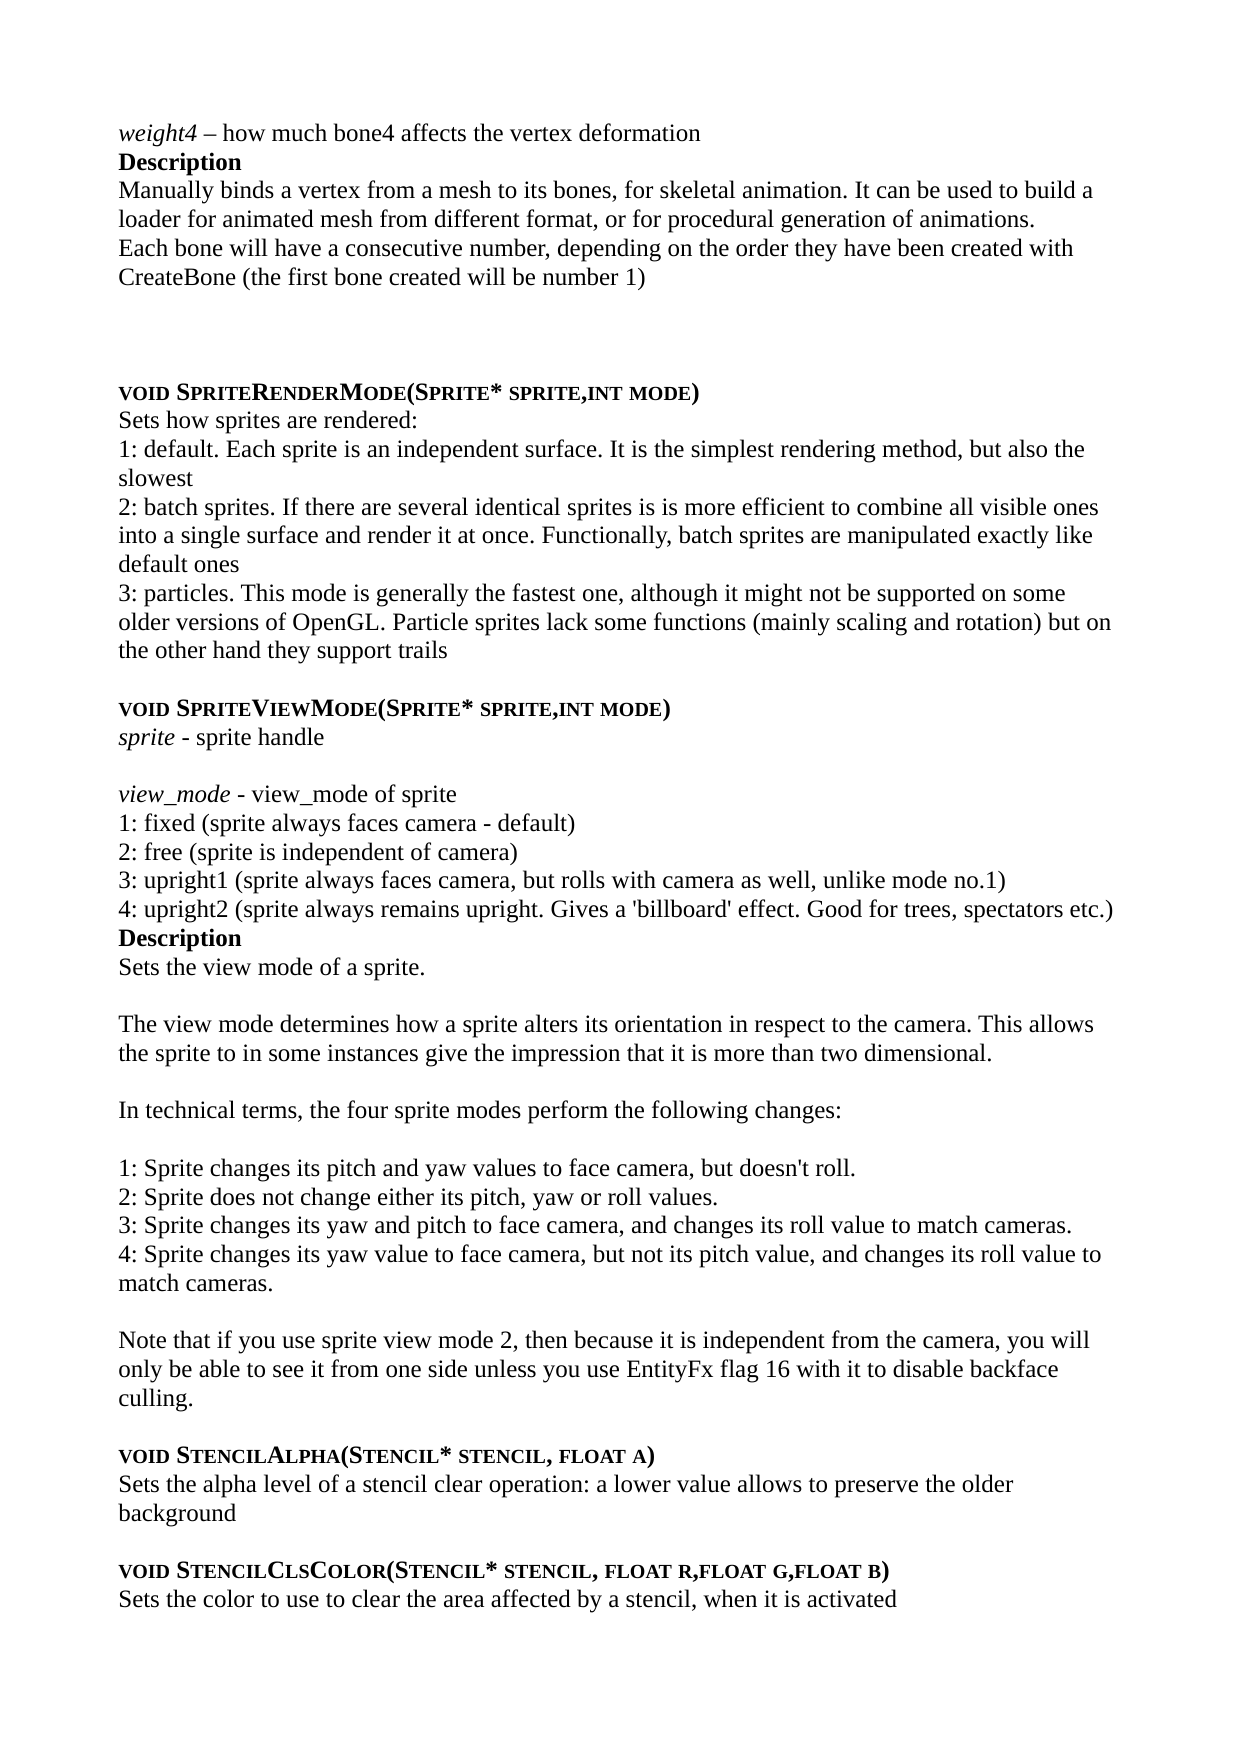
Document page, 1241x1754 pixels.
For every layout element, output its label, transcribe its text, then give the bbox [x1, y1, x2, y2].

text 1: default. Each sprite is an independent surface. It is the simplest rendering method, but also the slowest [118, 434, 1122, 492]
text 3: Sprite changes its yaw and pitch to face camera, and changes its roll value to match cameras. [118, 1211, 1122, 1239]
text Sets the view mode of a sprite. [118, 952, 1122, 981]
text 2: batch sprites. If there are several identical sprites is is more efficient to combine all visible ones into a single surface and render it at once. Functionally, batch sprites are manipulated exactly like default ones [118, 492, 1122, 578]
text 3: particles. This mode is generally the fastest one, although it might not be supported on some older versions of OpenGL. Particle sprites lack some functions (mainly scaling and rotation) but on the other hand they support trails [118, 578, 1122, 664]
text Note that if you use sprite view mode 2, then because it is independent from the camera, you will only be able to see it from one side unless you use EntityFx flag 16 with it to disable backface culling. [118, 1326, 1122, 1412]
text 4: upright2 (sprite always remains upright. Gives a 'billboard' effect. Good for trees, spectators etc.) [118, 894, 1122, 923]
text 2: Sprite does not change either its pitch, yaw or roll values. [118, 1182, 1122, 1211]
text void SpriteViewMode(Sprite* sprite,int mode) [118, 693, 1122, 722]
text 1: Sprite changes its pitch and yaw values to face camera, but doesn't roll. [118, 1153, 1122, 1182]
text Sets how sprites are rendered: [118, 406, 1122, 434]
text void StencilClsColor(Stencil* stencil, float r,float g,float b) [118, 1556, 1122, 1584]
text 2: free (sprite is independent of camera) [118, 837, 1122, 866]
text view_mode - view_mode of sprite [118, 779, 1122, 808]
text 3: upright1 (sprite always faces camera, but rolls with camera as well, unlike mode no.1) [118, 866, 1122, 894]
text Manually binds a vertex from a mesh to its bones, for skeletal animation. It can be used to build a loader for animated mesh from different format, or for procedural generation of animations. [118, 176, 1122, 233]
text Description [118, 147, 1122, 176]
text 1: fixed (sprite always faces camera - default) [118, 808, 1122, 837]
text void SpriteRenderMode(Sprite* sprite,int mode) [118, 377, 1122, 406]
text Sets the color to use to clear the area affected by a stencil, when it is activated [118, 1584, 1122, 1613]
text 4: Sprite changes its yaw value to face camera, but not its pitch value, and changes its roll value to match cameras. [118, 1239, 1122, 1297]
text Each bone will have a consecutive number, depending on the order they have been created with CreateBone (the first bone created will be number 1) [118, 233, 1122, 291]
text In technical terms, the four sprite modes perform the following changes: [118, 1096, 1122, 1124]
text void StencilAlpha(Stencil* stencil, float a) [118, 1441, 1122, 1469]
text Description [118, 923, 1122, 952]
text sprite - sprite handle [118, 722, 1122, 751]
text Sets the alpha level of a stencil clear operation: a lower value allows to preserve the older background [118, 1469, 1122, 1527]
text weight4 – how much bone4 affects the vertex deformation [118, 118, 1122, 147]
text The view mode determines how a sprite alters its orientation in respect to the camera. This allows the sprite to in some instances give the impression that it is more than two dimensional. [118, 1009, 1122, 1067]
